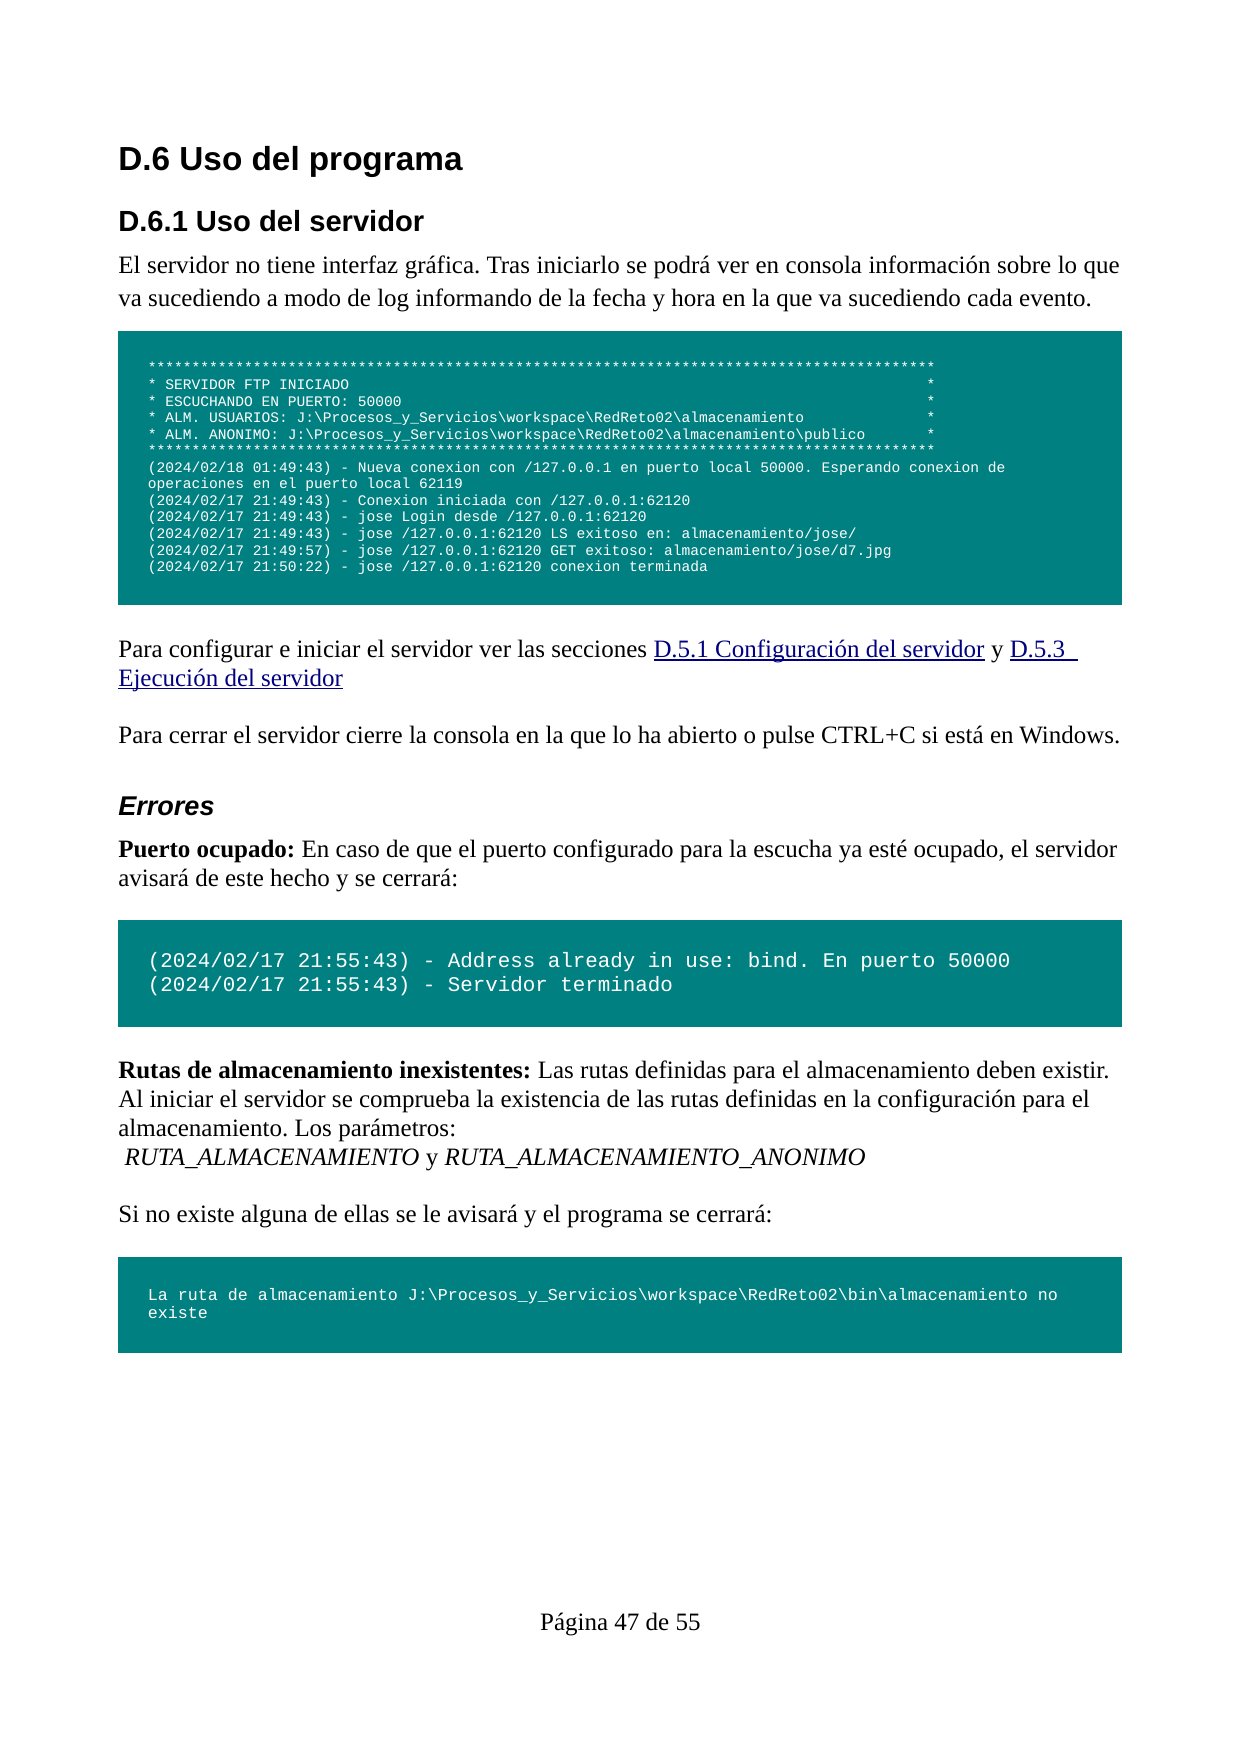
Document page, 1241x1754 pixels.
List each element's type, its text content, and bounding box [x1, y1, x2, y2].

subtitle D.6.1 Uso del servidor [118, 204, 1122, 238]
text (2024/02/17 21:49:57) - jose /127.0.0.1:62120 GET exitoso: almacenamiento/jose/d7.jpg [118, 543, 1122, 559]
text * SERVIDOR FTP INICIADO * [118, 377, 1122, 394]
text (2024/02/17 21:49:43) - jose /127.0.0.1:62120 LS exitoso en: almacenamiento/jose/ [118, 526, 1122, 543]
text Puerto ocupado: En caso de que el puerto configurado para la escucha ya esté ocupado, el servidor avisará de este hecho y se cerrará: [118, 834, 1122, 892]
text La ruta de almacenamiento J:\Procesos_y_Servicios\workspace\RedReto02\bin\almacenamiento no existe [118, 1257, 1122, 1353]
text ****************************************************************************************** [118, 443, 1122, 460]
text * ALM. ANONIMO: J:\Procesos_y_Servicios\workspace\RedReto02\almacenamiento\publico * [118, 427, 1122, 443]
text (2024/02/17 21:49:43) - Conexion iniciada con /127.0.0.1:62120 [118, 493, 1122, 510]
text * ESCUCHANDO EN PUERTO: 50000 * [118, 394, 1122, 410]
text Para configurar e iniciar el servidor ver las secciones D.5.1 Configuración del servidor y D.5.3 Ejecución del servidor [118, 634, 1122, 692]
text (2024/02/17 21:49:43) - jose Login desde /127.0.0.1:62120 [118, 510, 1122, 526]
text * ALM. USUARIOS: J:\Procesos_y_Servicios\workspace\RedReto02\almacenamiento * [118, 410, 1122, 427]
text (2024/02/17 21:55:43) - Servidor terminado [118, 973, 1122, 1027]
text ****************************************************************************************** [118, 331, 1122, 377]
text RUTA_ALMACENAMIENTO y RUTA_ALMACENAMIENTO_ANONIMO [118, 1142, 1122, 1170]
text El servidor no tiene interfaz gráfica. Tras iniciarlo se podrá ver en consola información sobre lo que va sucediendo a modo de log informando de la fecha y hora en la que va sucediendo cada evento. [118, 251, 1122, 312]
text (2024/02/17 21:55:43) - Address already in use: bind. En puerto 50000 [118, 920, 1122, 973]
text (2024/02/17 21:50:22) - jose /127.0.0.1:62120 conexion terminada [118, 559, 1122, 605]
subtitle Errores [118, 790, 1122, 822]
text Para cerrar el servidor cierre la consola en la que lo ha abierto o pulse CTRL+C si está en Windows. [118, 720, 1122, 749]
text (2024/02/18 01:49:43) - Nueva conexion con /127.0.0.1 en puerto local 50000. Esperando conexion de operaciones en el puerto local 62119 [118, 460, 1122, 493]
subtitle D.6 Uso del programa [118, 139, 1122, 177]
text Si no existe alguna de ellas se le avisará y el programa se cerrará: [118, 1199, 1122, 1228]
text Rutas de almacenamiento inexistentes: Las rutas definidas para el almacenamiento deben existir. Al iniciar el servidor se comprueba la existencia de las rutas definidas en la configuración para el almacenamiento. Los parámetros: [118, 1055, 1122, 1142]
